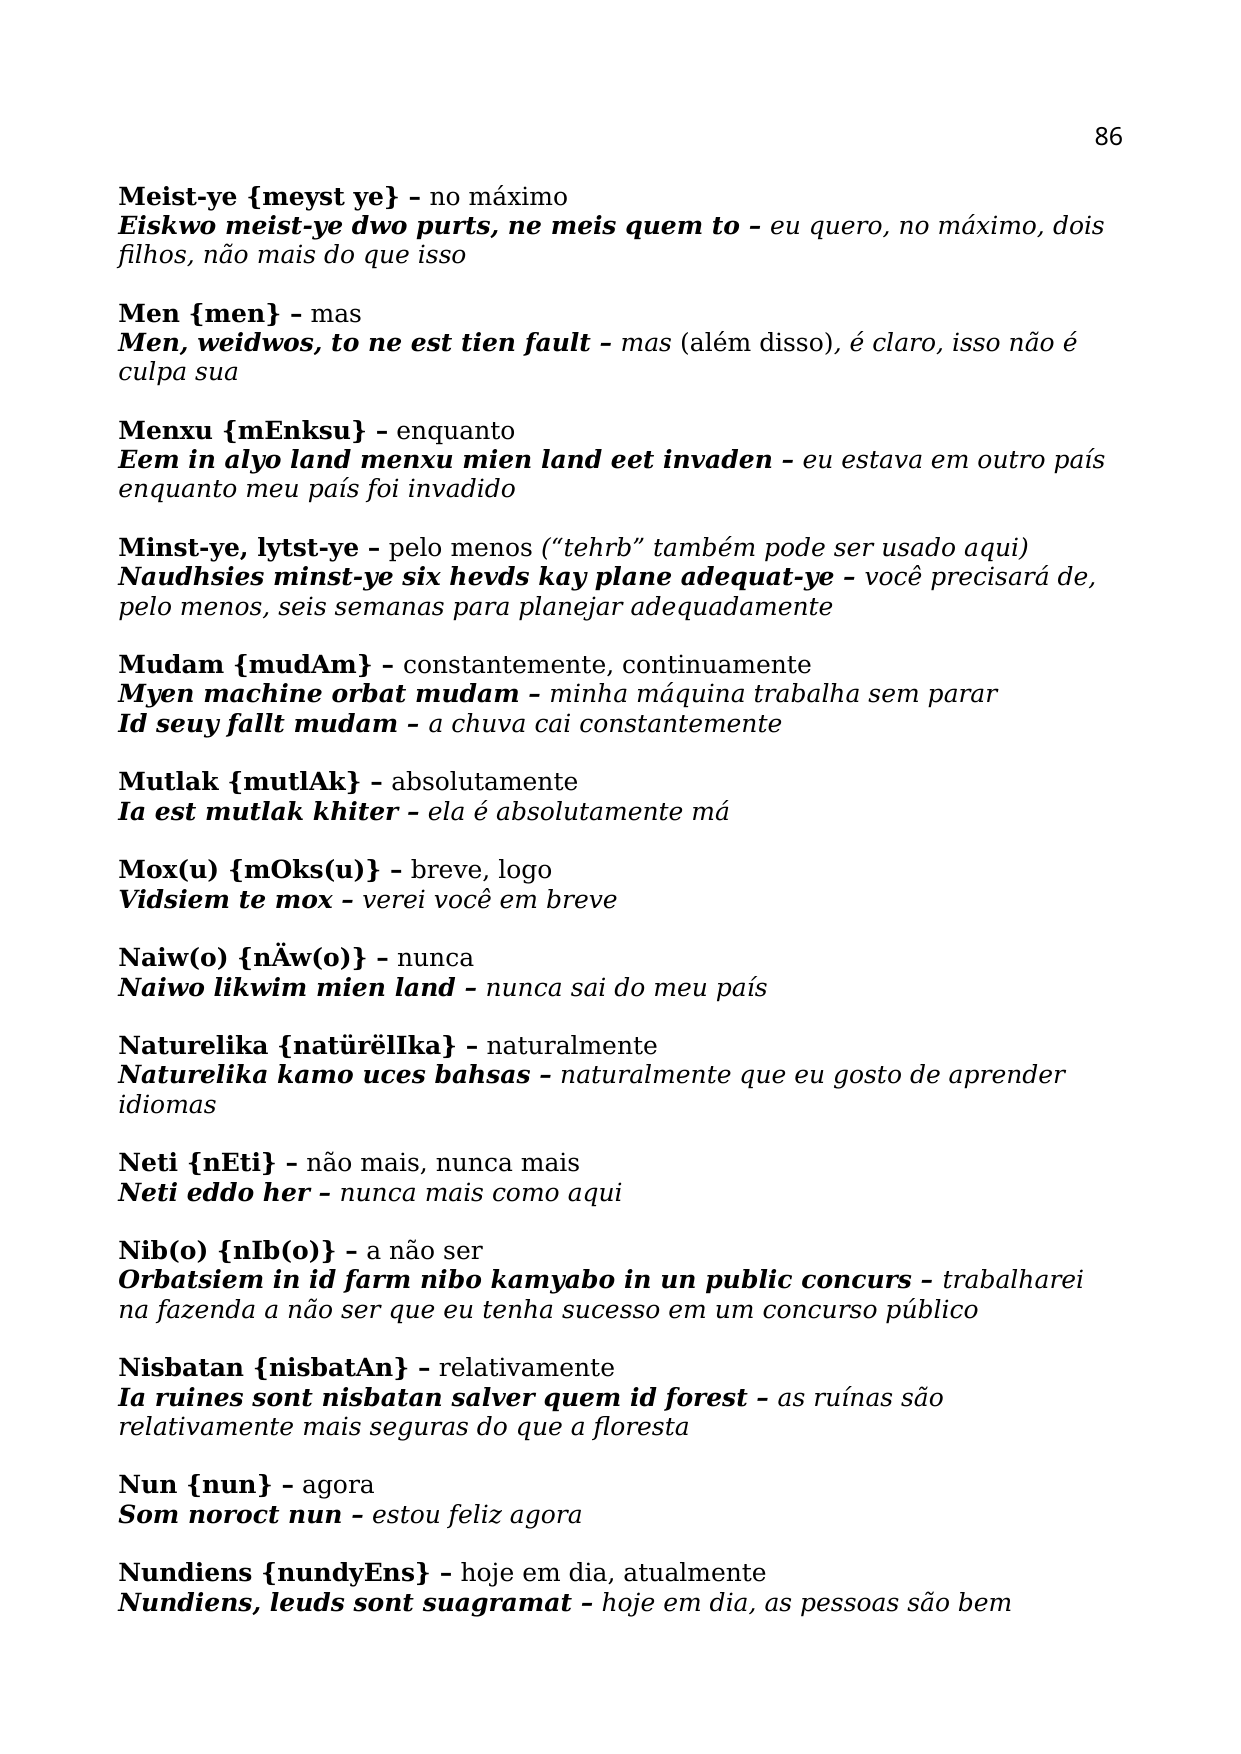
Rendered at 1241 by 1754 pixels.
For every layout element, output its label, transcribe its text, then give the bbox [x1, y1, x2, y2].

text Neti eddo her – nunca mais como aqui [118, 1177, 1123, 1207]
text Naudhsies minst-ye six hevds kay plane adequat-ye – você precisará de, pelo menos, seis semanas para planejar adequadamente [118, 562, 1123, 621]
text Minst-ye, lytst-ye – pelo menos (“tehrb” também pode ser usado aqui) [118, 533, 1123, 562]
text Mox(u) {mOks(u)} – breve, logo [118, 855, 1123, 884]
text Nundiens, leuds sont suagramat – hoje em dia, as pessoas são bem [118, 1587, 1123, 1617]
text Mudam {mudAm} – constantemente, continuamente [118, 650, 1123, 679]
text Naturelika kamo uces bahsas – naturalmente que eu gosto de aprender idiomas [118, 1060, 1123, 1119]
text Neti {nEti} – não mais, nunca mais [118, 1148, 1123, 1177]
text Nib(o) {nIb(o)} – a não ser [118, 1236, 1123, 1265]
text Eiskwo meist-ye dwo purts, ne meis quem to – eu quero, no máximo, dois filhos, não mais do que isso [118, 211, 1123, 269]
text Nisbatan {nisbatAn} – relativamente [118, 1353, 1123, 1382]
text Men, weidwos, to ne est tien fault – mas (além disso), é claro, isso não é culpa sua [118, 328, 1123, 387]
text Som noroct nun – estou feliz agora [118, 1499, 1123, 1529]
text Nun {nun} – agora [118, 1470, 1123, 1499]
text Ia ruines sont nisbatan salver quem id forest – as ruínas são relativamente mais seguras do que a floresta [118, 1382, 1123, 1441]
text Id seuy fallt mudam – a chuva cai constantemente [118, 709, 1123, 738]
text Vidsiem te mox – verei você em breve [118, 884, 1123, 914]
text Naiwo likwim mien land – nunca sai do meu país [118, 972, 1123, 1002]
text Myen machine orbat mudam – minha máquina trabalha sem parar [118, 679, 1123, 709]
text Naiw(o) {nÄw(o)} – nunca [118, 943, 1123, 972]
text Men {men} – mas [118, 299, 1123, 328]
text Nundiens {nundyEns} – hoje em dia, atualmente [118, 1558, 1123, 1587]
text Mutlak {mutlAk} – absolutamente [118, 767, 1123, 797]
text Naturelika {natürëlIka} – naturalmente [118, 1031, 1123, 1060]
text Eem in alyo land menxu mien land eet invaden – eu estava em outro país enquanto meu país foi invadido [118, 445, 1123, 504]
text Meist-ye {meyst ye} – no máximo [118, 182, 1123, 211]
text Ia est mutlak khiter – ela é absolutamente má [118, 797, 1123, 826]
text Menxu {mEnksu} – enquanto [118, 416, 1123, 445]
text Orbatsiem in id farm nibo kamyabo in un public concurs – trabalharei na fazenda a não ser que eu tenha sucesso em um concurso público [118, 1265, 1123, 1324]
